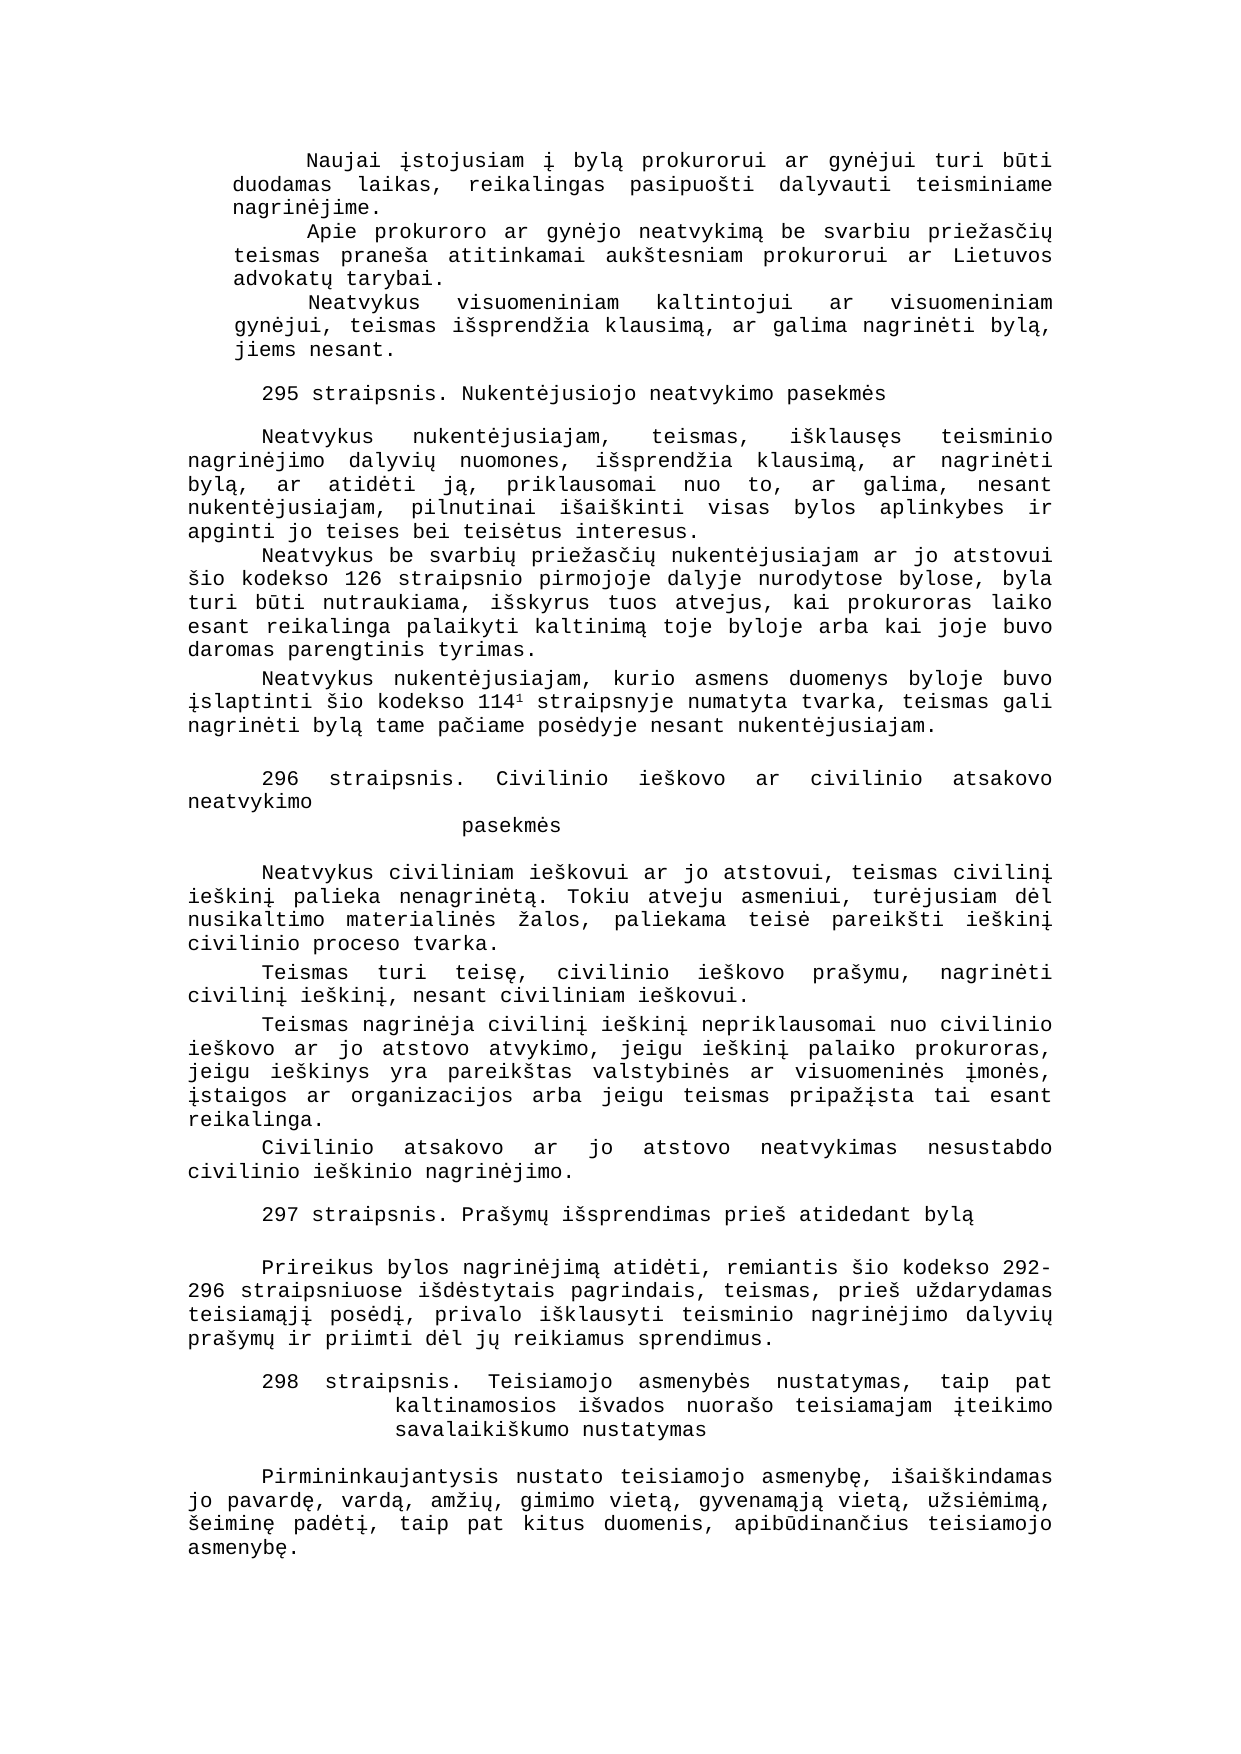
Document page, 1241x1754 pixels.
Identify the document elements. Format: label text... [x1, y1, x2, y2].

text Neatvykus civiliniam ieškovui ar jo atstovui, teismas civilinį ieškinį palieka nenagrinėtą. Tokiu atveju asmeniui, turėjusiam dėl nusikaltimo materialinės žalos, paliekama teisė pareikšti ieškinį civilinio proceso tvarka. [187, 862, 1053, 957]
text 298 straipsnis. Teisiamojo asmenybės nustatymas, taip pat kaltinamosios išvados nuorašo teisiamajam įteikimo savalaikiškumo nustatymas [261, 1371, 1053, 1442]
text Teismas nagrinėja civilinį ieškinį nepriklausomai nuo civilinio ieškovo ar jo atstovo atvykimo, jeigu ieškinį palaiko prokuroras, jeigu ieškinys yra pareikštas valstybinės ar visuomeninės įmonės, įstaigos ar organizacijos arba jeigu teismas pripažįsta tai esant reikalinga. [187, 1014, 1053, 1132]
text 296 straipsnis. Civilinio ieškovo ar civilinio atsakovo neatvykimo [187, 767, 1053, 815]
text Neatvykus visuomeniniam kaltintojui ar visuomeniniam gynėjui, teismas išsprendžia klausimą, ar galima nagrinėti bylą, jiems nesant. [234, 292, 1053, 363]
text pasekmės [187, 815, 1053, 838]
text Neatvykus nukentėjusiajam, teismas, išklausęs teisminio nagrinėjimo dalyvių nuomones, išsprendžia klausimą, ar nagrinėti bylą, ar atidėti ją, priklausomai nuo to, ar galima, nesant nukentėjusiajam, pilnutinai išaiškinti visas bylos aplinkybes ir apginti jo teises bei teisėtus interesus. [187, 426, 1053, 545]
text Apie prokuroro ar gynėjo neatvykimą be svarbiu priežasčių teismas praneša atitinkamai aukštesniam prokurorui ar Lietuvos advokatų tarybai. [233, 221, 1053, 292]
text 297 straipsnis. Prašymų išsprendimas prieš atidedant bylą [187, 1204, 1053, 1228]
text Civilinio atsakovo ar jo atstovo neatvykimas nesustabdo civilinio ieškinio nagrinėjimo. [187, 1137, 1053, 1184]
text Prireikus bylos nagrinėjimą atidėti, remiantis šio kodekso 292-296 straipsniuose išdėstytais pagrindais, teismas, prieš uždarydamas teisiamąjį posėdį, privalo išklausyti teisminio nagrinėjimo dalyvių prašymų ir priimti dėl jų reikiamus sprendimus. [187, 1257, 1053, 1351]
text Neatvykus be svarbių priežasčių nukentėjusiajam ar jo atstovui šio kodekso 126 straipsnio pirmojoje dalyje nurodytose bylose, byla turi būti nutraukiama, išskyrus tuos atvejus, kai prokuroras laiko esant reikalinga palaikyti kaltinimą toje byloje arba kai joje buvo daromas parengtinis tyrimas. [187, 545, 1053, 663]
text Neatvykus nukentėjusiajam, kurio asmens duomenys byloje buvo įslaptinti šio kodekso 1141 straipsnyje numatyta tvarka, teismas gali nagrinėti bylą tame pačiame posėdyje nesant nukentėjusiajam. [187, 668, 1053, 739]
text 295 straipsnis. Nukentėjusiojo neatvykimo pasekmės [187, 383, 1053, 406]
text Teismas turi teisę, civilinio ieškovo prašymu, nagrinėti civilinį ieškinį, nesant civiliniam ieškovui. [187, 962, 1053, 1009]
text Pirmininkaujantysis nustato teisiamojo asmenybę, išaiškindamas jo pavardę, vardą, amžių, gimimo vietą, gyvenamąją vietą, užsiėmimą, šeiminę padėtį, taip pat kitus duomenis, apibūdinančius teisiamojo asmenybę. [187, 1466, 1053, 1561]
text Naujai įstojusiam į bylą prokurorui ar gynėjui turi būti duodamas laikas, reikalingas pasipuošti dalyvauti teisminiame nagrinėjime. [232, 150, 1053, 221]
